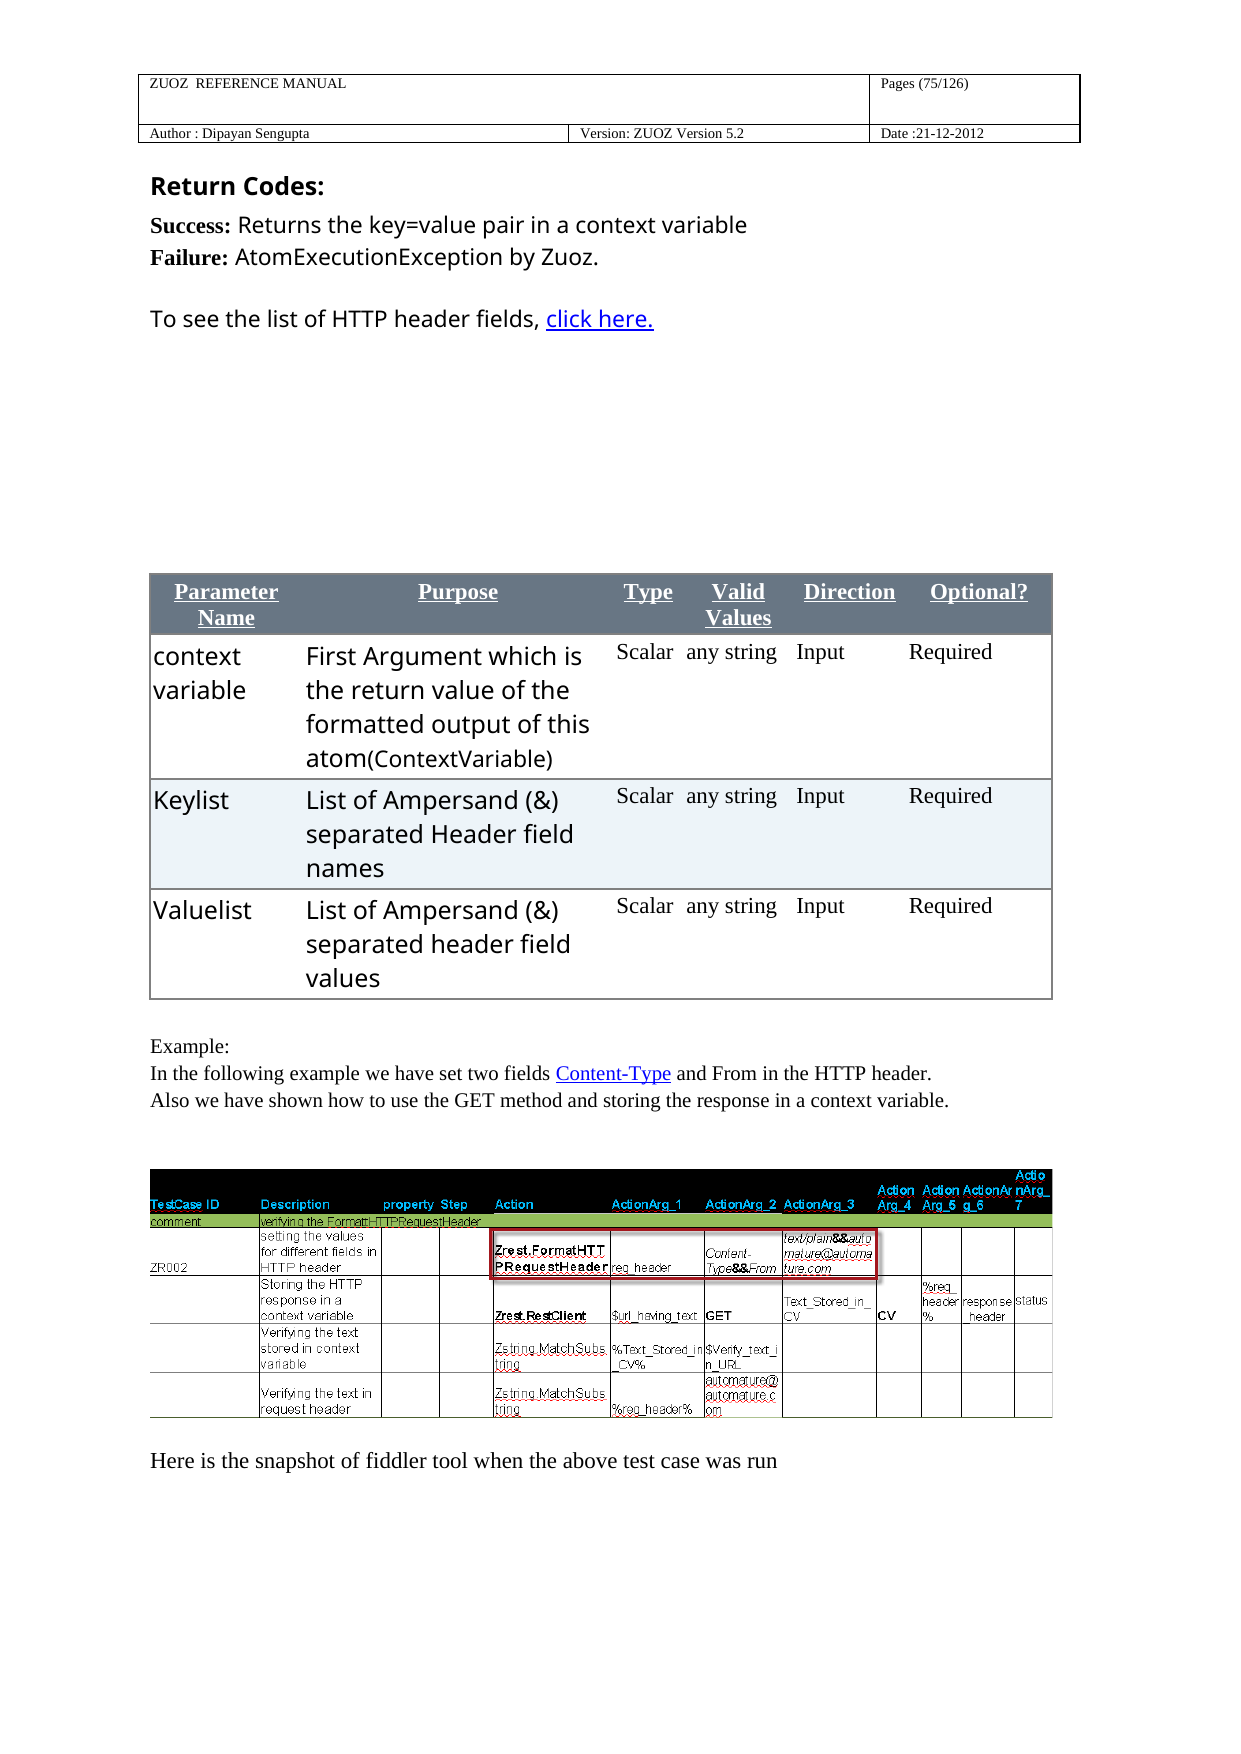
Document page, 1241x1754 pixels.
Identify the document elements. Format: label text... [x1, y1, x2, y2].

table_cell any string [683, 635, 793, 777]
text Failure: AtomExecutionException by Zuoz. [150, 241, 1050, 272]
table_cell Scalar [613, 780, 683, 888]
table_cell Scalar [613, 635, 683, 777]
table_cell Required [906, 635, 1051, 777]
table_header Optional? [906, 575, 1051, 633]
table_cell Input [793, 890, 906, 998]
table_cell List of Ampersand (&) separated Header field names [303, 780, 613, 888]
table_cell Keylist [151, 780, 303, 888]
table_cell List of Ampersand (&) separated header field values [303, 890, 613, 998]
subtitle Return Codes: [150, 169, 1050, 203]
table_cell Valuelist [151, 890, 303, 998]
text Here is the snapshot of fiddler tool when the above test case was run [150, 1447, 1050, 1473]
table_cell context variable [151, 635, 303, 777]
text To see the list of HTTP header fields, click here. [150, 303, 1050, 334]
text Success: Returns the key=value pair in a context variable [150, 209, 1050, 241]
text In the following example we have set two fields Content-Type and From in the HTTP header. [150, 1061, 1050, 1085]
text Example: [150, 1034, 1050, 1058]
text meter [150, 402, 1050, 436]
table_cell any string [683, 890, 793, 998]
text Also we have shown how to use the GET method and storing the response in a context variable. [150, 1088, 1050, 1112]
table_header Direction [793, 575, 906, 633]
table_cell any string [683, 780, 793, 888]
table_header Valid Values [683, 575, 793, 633]
table_cell First Argument which is the return value of the formatted output of this atom(ContextVariable) [303, 635, 613, 777]
text Valid [150, 1000, 1050, 1034]
table_cell Required [906, 780, 1051, 888]
table_header Purpose [303, 575, 613, 633]
table_cell Scalar [613, 890, 683, 998]
table_cell Input [793, 635, 906, 777]
picture [150, 1169, 1053, 1418]
table_cell Input [793, 780, 906, 888]
table_cell Required [906, 890, 1051, 998]
table_header Parameter Name [151, 575, 303, 633]
table_header Type [613, 575, 683, 633]
